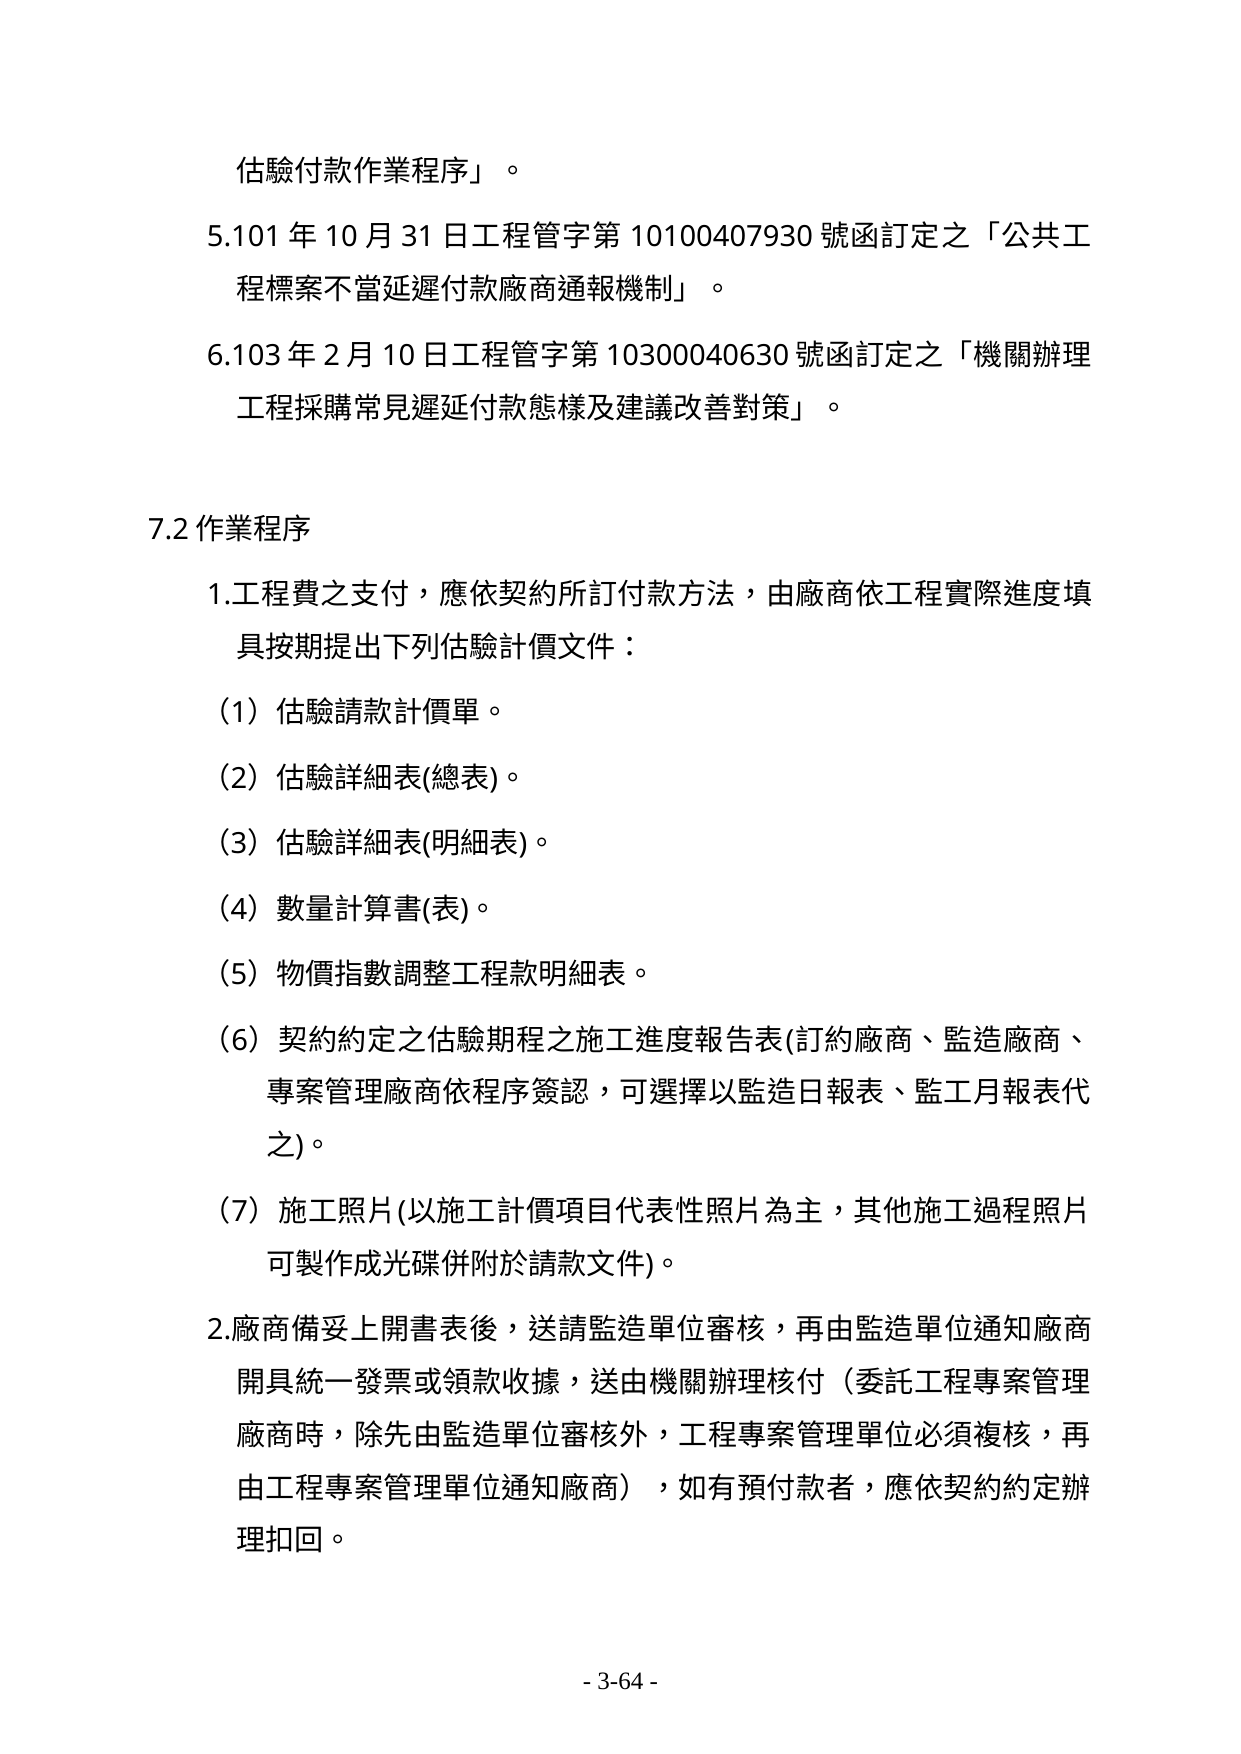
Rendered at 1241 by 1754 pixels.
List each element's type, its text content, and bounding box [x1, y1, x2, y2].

text （7）施工照片(以施工計價項目代表性照片為主，其他施工過程照片可製作成光碟併附於請款文件)。 [201, 1187, 1092, 1283]
text （6）契約約定之估驗期程之施工進度報告表(訂約廠商、監造廠商、 專案管理廠商依程序簽認，可選擇以監造日報表、監工月報表代之)。 [201, 1016, 1092, 1164]
subtitle 7.2作業程序 [148, 505, 1092, 548]
text （1）估驗請款計價單。 [201, 689, 1092, 731]
text 估驗付款作業程序」。 [207, 148, 1092, 190]
text 1.工程費之支付，應依契約所訂付款方法，由廠商依工程實際進度填 具按期提出下列估驗計價文件： [207, 571, 1092, 666]
text （4）數量計算書(表)。 [201, 885, 1092, 928]
text 5.101年10月31日工程管字第10100407930號函訂定之「公共工程標案不當延遲付款廠商通報機制」。 [207, 213, 1092, 308]
text 6.103年2月10日工程管字第10300040630號函訂定之「機關辦理工程採購常見遲延付款態樣及建議改善對策」。 [207, 331, 1092, 426]
text （5）物價指數調整工程款明細表。 [201, 951, 1092, 993]
text （2）估驗詳細表(總表)。 [201, 754, 1092, 797]
text 2.廠商備妥上開書表後，送請監造單位審核，再由監造單位通知廠商開具統一發票或領款收據，送由機關辦理核付（委託工程專案管理廠商時，除先由監造單位審核外，工程專案管理單位必須複核，再由工程專案管理單位通知廠商），如有預付款者，應依契約約定辦理扣回。 [207, 1306, 1092, 1559]
text （3）估驗詳細表(明細表)。 [201, 820, 1092, 862]
